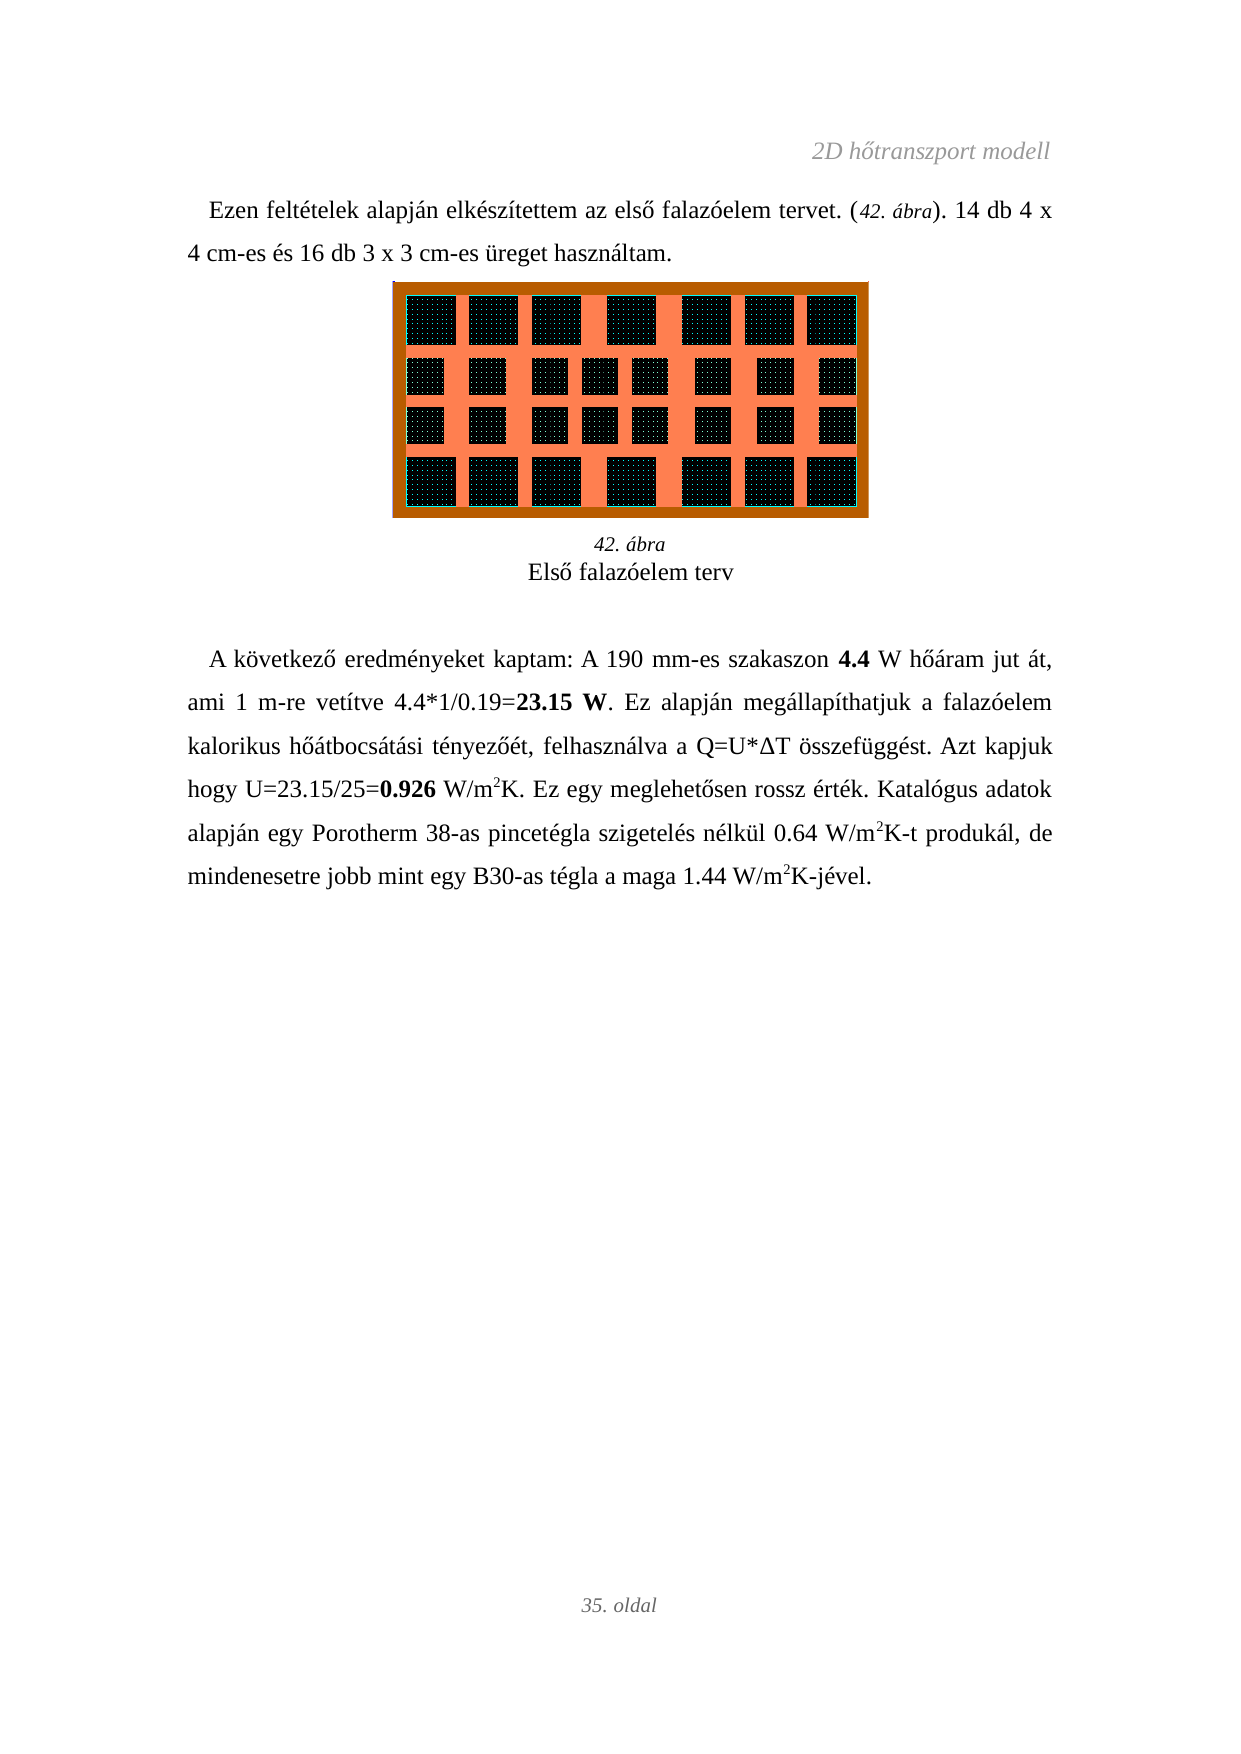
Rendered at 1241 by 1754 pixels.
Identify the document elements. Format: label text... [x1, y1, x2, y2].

picture [392, 281, 869, 518]
text Első falazóelem terv [187, 556, 1053, 585]
text 42. ábra [187, 532, 1053, 556]
text A következő eredményeket kaptam: A 190 mm-es szakaszon 4.4 W hőáram jut át, ami 1 m-re vetítve 4.4*1/0.19=23.15 W. Ez alapján megállapíthatjuk a falazóelem kalorikus hőátbocsátási tényezőét, felhasználva a Q=U*ΔT összefüggést. Azt kapjuk hogy U=23.15/25=0.926 W/m2K. Ez egy meglehetősen rossz érték. Katalógus adatok alapján egy Porotherm 38-as pincetégla szigetelés nélkül 0.64 W/m2K-t produkál, de mindenesetre jobb mint egy B30-as tégla a maga 1.44 W/m2K-jével. [187, 643, 1053, 890]
text Ezen feltételek alapján elkészítettem az első falazóelem tervet. (42. ábra). 14 db 4 x 4 cm-es és 16 db 3 x 3 cm-es üreget használtam. [187, 194, 1053, 267]
